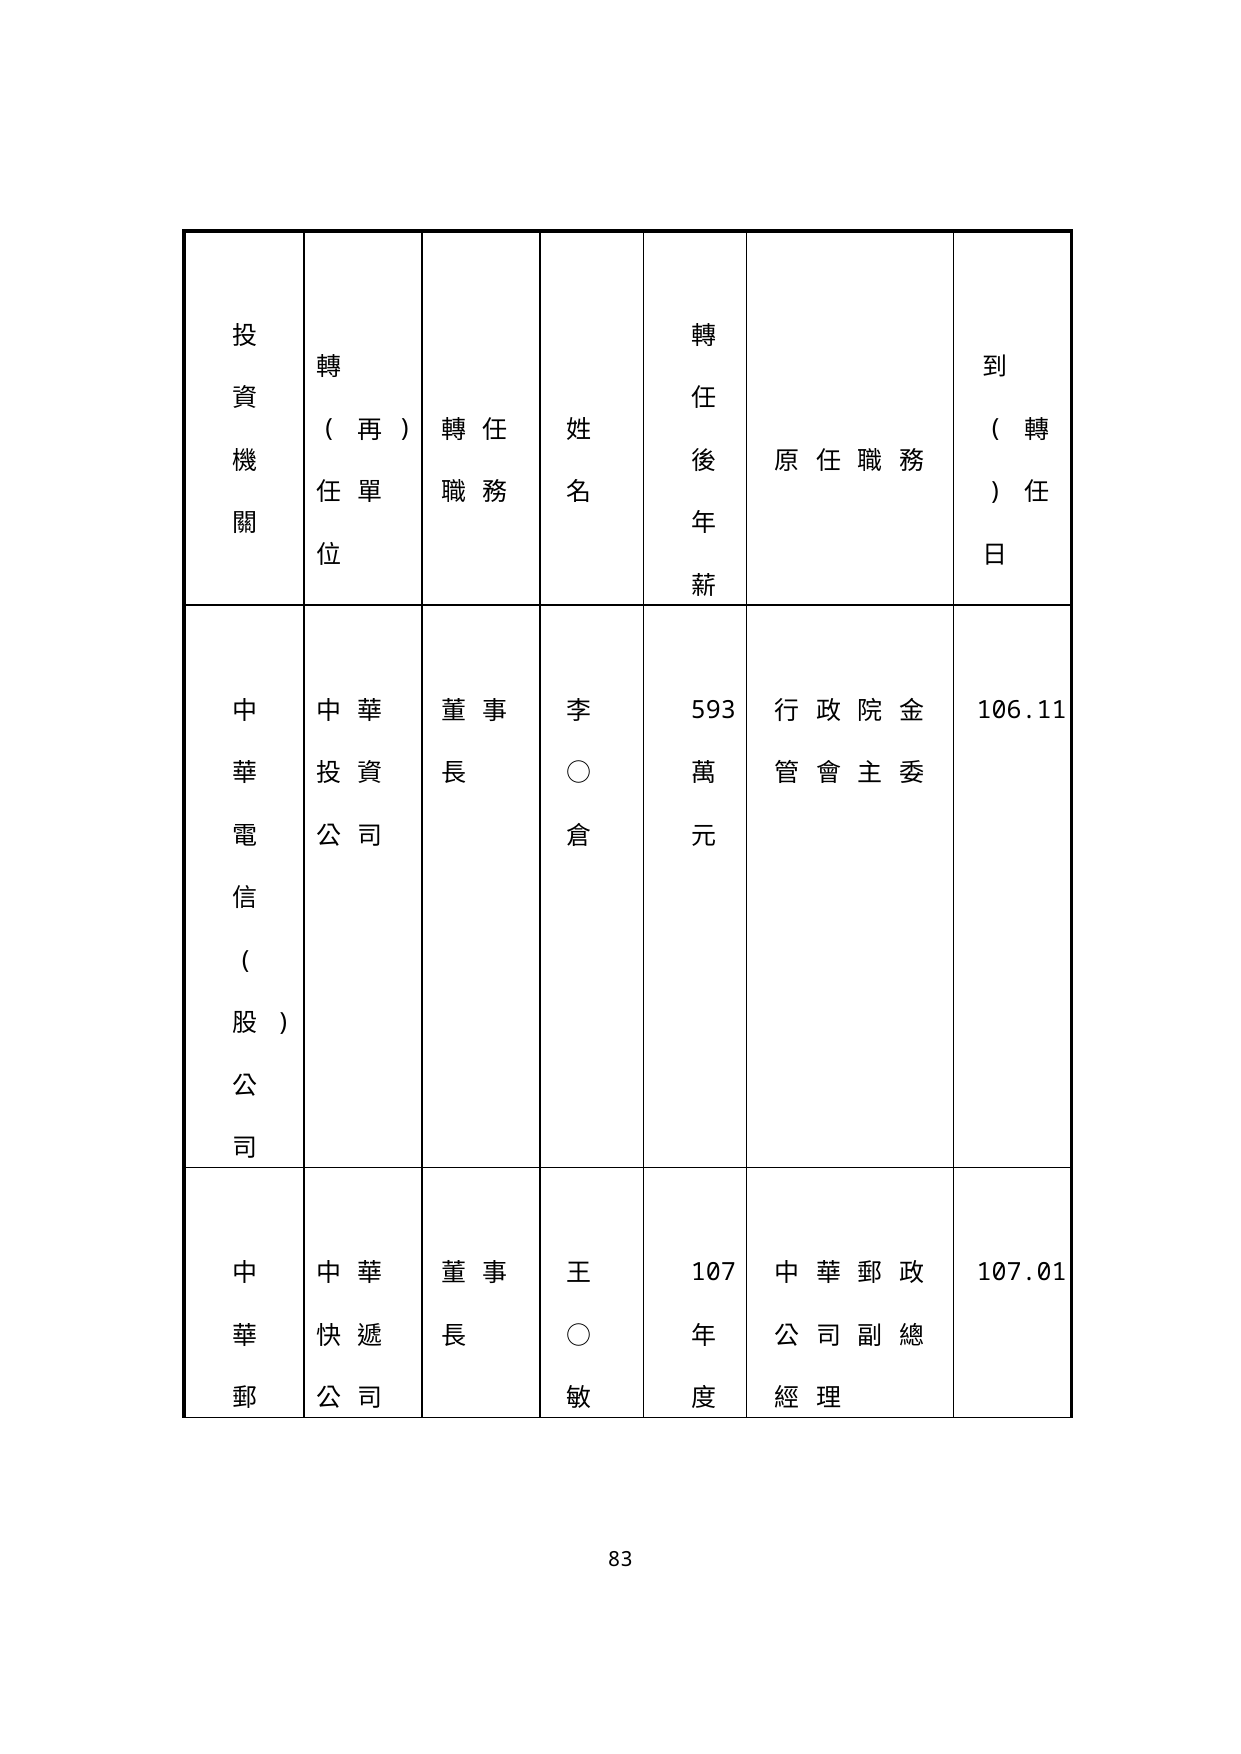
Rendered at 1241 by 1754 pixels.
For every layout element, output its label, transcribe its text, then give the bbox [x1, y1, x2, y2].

table_header 姓名 [541, 233, 643, 604]
table_header 轉任後年薪 [644, 233, 746, 604]
table_cell 行政院金管會主委 [747, 606, 953, 1167]
table_header 投資機關 [186, 233, 303, 604]
table_cell 董事長 [423, 1168, 539, 1417]
table_cell 中華郵政公司副總經理 [747, 1168, 953, 1417]
table_header 原任職務 [747, 233, 953, 604]
table_cell 593萬元 [644, 606, 746, 1167]
table_cell 107.01 [954, 1168, 1070, 1417]
table_cell 中華快遞公司 [305, 1168, 421, 1417]
table_cell 中華投資公司 [305, 606, 421, 1167]
table_cell 王○敏 [541, 1168, 643, 1417]
table_cell 李○倉 [541, 606, 643, 1167]
table_cell 107年度 [644, 1168, 746, 1417]
table_header 轉任職務 [423, 233, 539, 604]
table_cell 中華郵 [186, 1168, 303, 1417]
table_header 到(轉)任日 [954, 233, 1070, 604]
table_header 轉(再)任單位 [305, 233, 421, 604]
table_cell 董事長 [423, 606, 539, 1167]
table_cell 106.11 [954, 606, 1070, 1167]
table_cell 中華電信(股)公司 [186, 606, 303, 1167]
